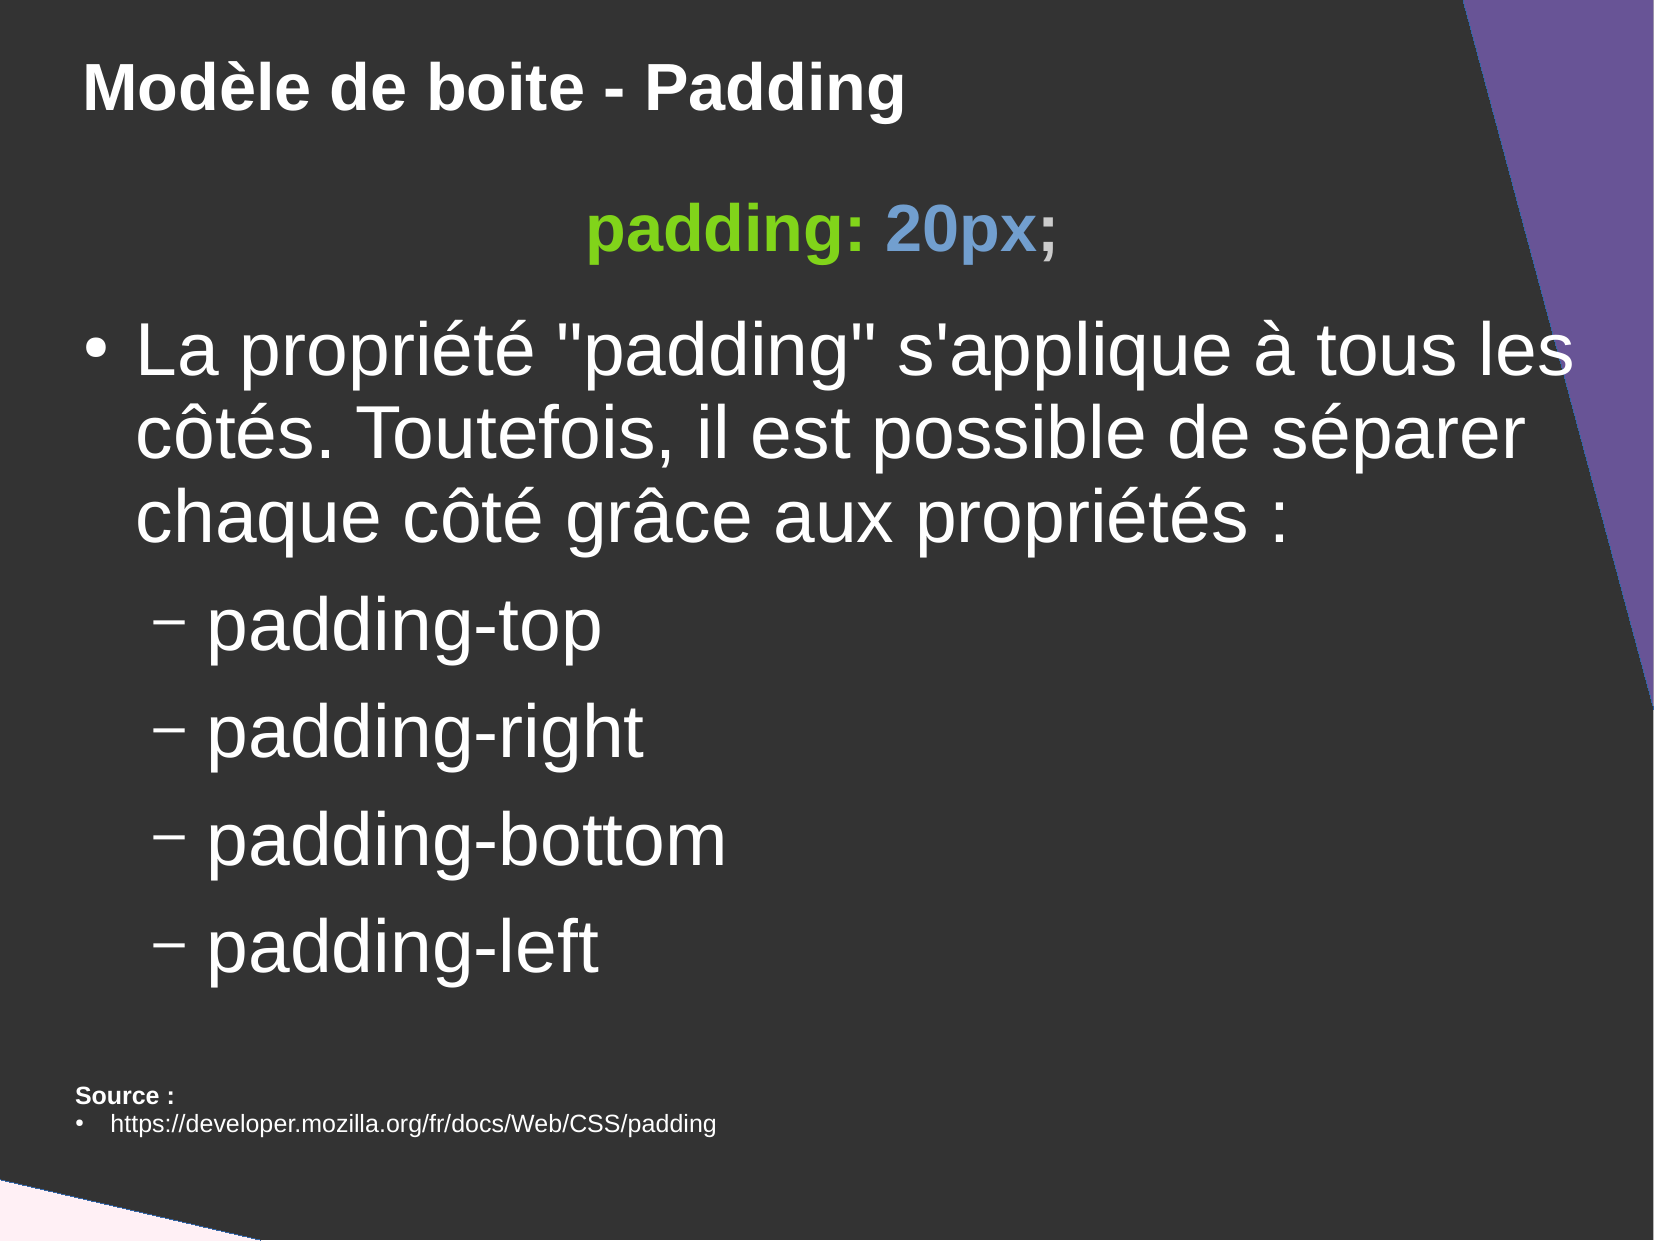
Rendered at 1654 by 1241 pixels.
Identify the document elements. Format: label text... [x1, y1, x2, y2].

text_box padding: 20px; [570, 183, 1083, 290]
list La propriété "padding" s'applique à tous les côtés. Toutefois, il est possible de séparer chaque côté grâce aux propriétés : padding-top padding-right padding-bottom padding-left [64, 307, 1604, 1063]
text_box Source : https://developer.mozilla.org/fr/docs/Web/CSS/padding [60, 1074, 1546, 1217]
title Modèle de boite - Padding [82, 49, 1571, 130]
text_box [1463, 0, 1654, 710]
text_box [0, 1179, 265, 1241]
